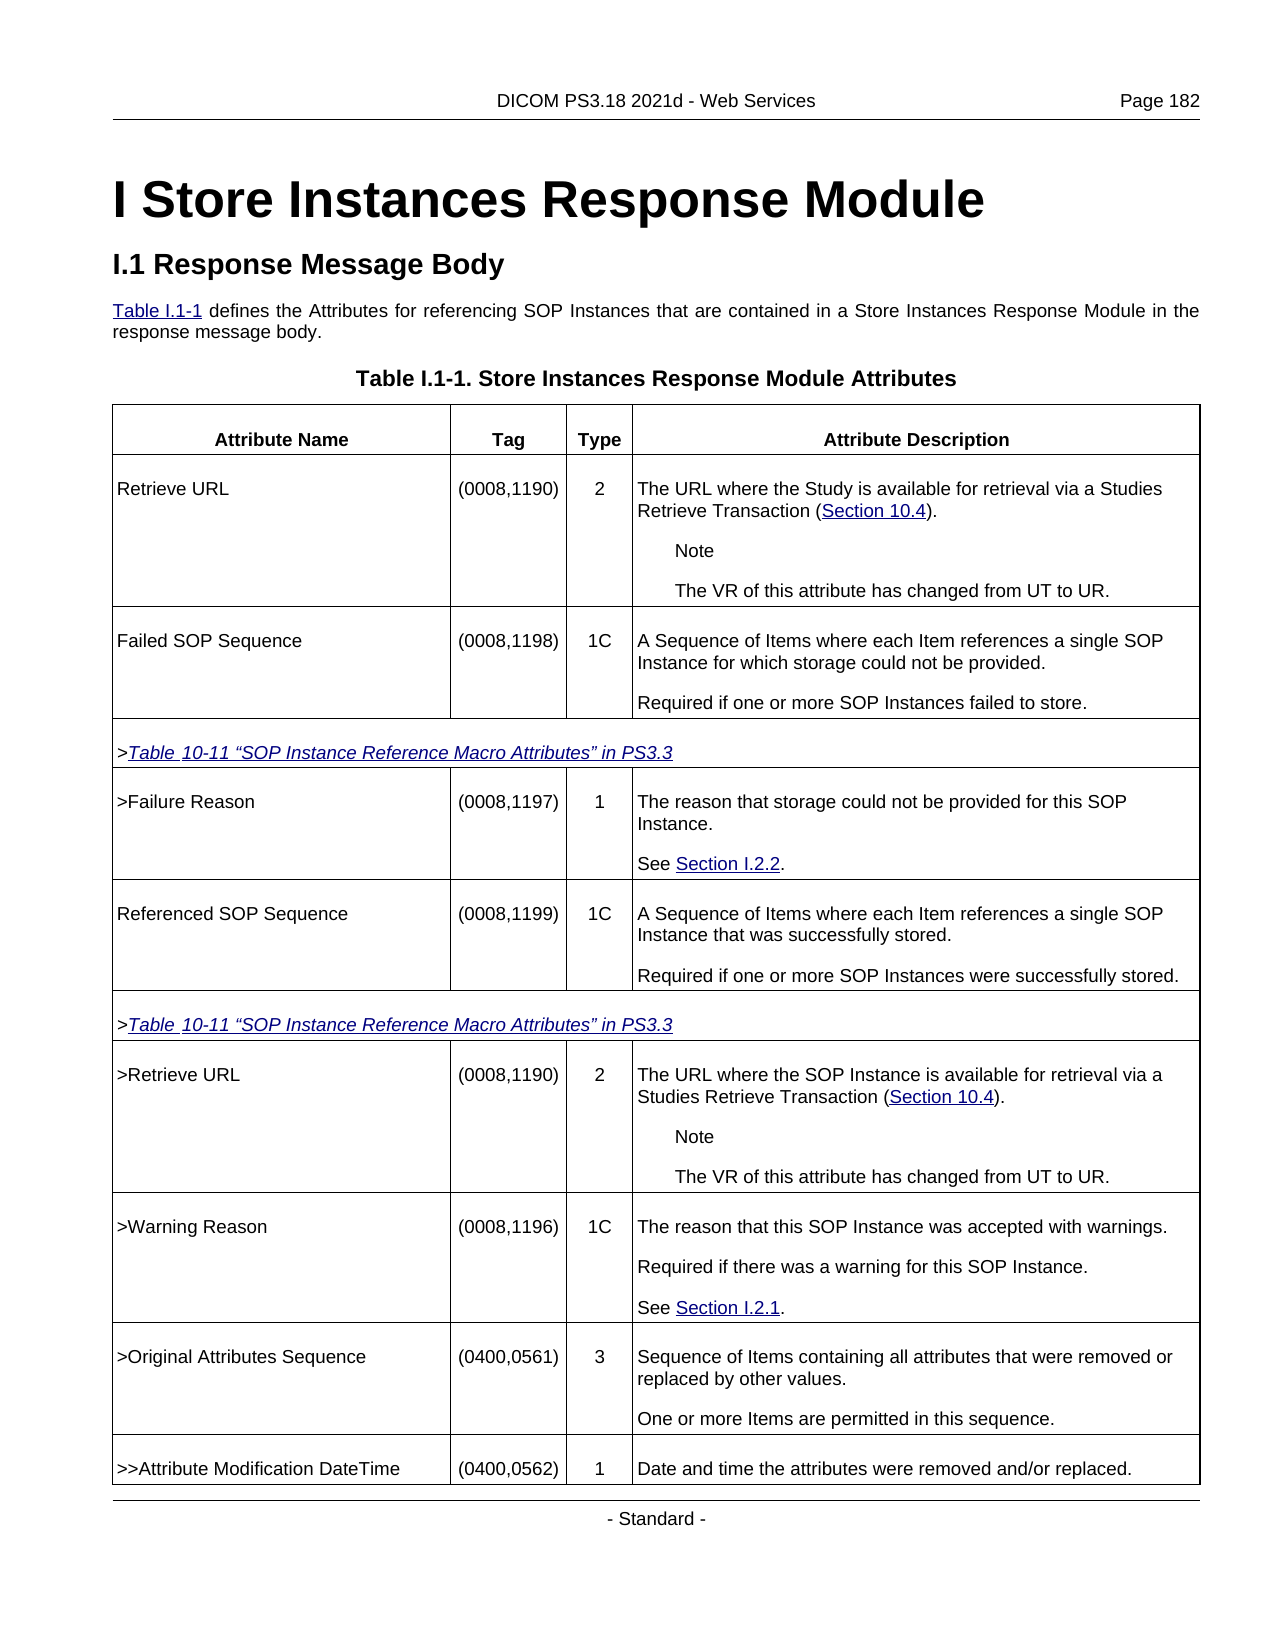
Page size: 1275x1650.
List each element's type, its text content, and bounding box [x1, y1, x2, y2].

text Table I.1-1 defines the Attributes for referencing SOP Instances that are contained in a Store Instances Response Module in the response message body. [112, 299, 1200, 342]
table_cell 2 [567, 1041, 632, 1192]
table_cell 1 [567, 1435, 632, 1483]
table_cell Date and time the attributes were removed and/or replaced. [633, 1435, 1199, 1483]
table_cell Sequence of Items containing all attributes that were removed or replaced by other values. One or more Items are permitted in this sequence. [633, 1323, 1199, 1434]
table_header Tag [451, 405, 566, 454]
table_cell (0008,1190) [451, 1041, 566, 1192]
table_cell (0400,0562) [451, 1435, 566, 1483]
table_cell The URL where the SOP Instance is available for retrieval via a Studies Retrieve Transaction (Section 10.4). Note The VR of this attribute has changed from UT to UR. [633, 1041, 1199, 1192]
table_cell The URL where the Study is available for retrieval via a Studies Retrieve Transaction (Section 10.4). Note The VR of this attribute has changed from UT to UR. [633, 455, 1199, 606]
table_cell (0400,0561) [451, 1323, 566, 1434]
table_cell 1C [567, 880, 632, 990]
table_cell A Sequence of Items where each Item references a single SOP Instance for which storage could not be provided. Required if one or more SOP Instances failed to store. [633, 607, 1199, 717]
table_header Type [567, 405, 632, 454]
table_cell (0008,1198) [451, 607, 566, 717]
table_cell >>Attribute Modification DateTime [113, 1435, 450, 1483]
table_cell (0008,1190) [451, 455, 566, 606]
table_cell 1C [567, 607, 632, 717]
table_cell >Failure Reason [113, 768, 450, 879]
text I Store Instances Response Module [112, 169, 1200, 228]
table_cell (0008,1197) [451, 768, 566, 879]
table_cell >Retrieve URL [113, 1041, 450, 1192]
table_cell >Warning Reason [113, 1193, 450, 1322]
table_cell >Table 10-11 “SOP Instance Reference Macro Attributes” in PS3.3 [113, 991, 1199, 1040]
table_cell The reason that this SOP Instance was accepted with warnings. Required if there was a warning for this SOP Instance. See Section I.2.1. [633, 1193, 1199, 1322]
table_cell (0008,1199) [451, 880, 566, 990]
table_header Attribute Description [633, 405, 1199, 454]
table_cell The reason that storage could not be provided for this SOP Instance. See Section I.2.2. [633, 768, 1199, 879]
table_cell 1 [567, 768, 632, 879]
table_cell (0008,1196) [451, 1193, 566, 1322]
table_header Attribute Name [113, 405, 450, 454]
text I.1 Response Message Body [112, 247, 1200, 281]
table_cell >Original Attributes Sequence [113, 1323, 450, 1434]
table_cell Retrieve URL [113, 455, 450, 606]
table_cell A Sequence of Items where each Item references a single SOP Instance that was successfully stored. Required if one or more SOP Instances were successfully stored. [633, 880, 1199, 990]
text Table I.1-1. Store Instances Response Module Attributes [112, 365, 1200, 391]
table_cell Referenced SOP Sequence [113, 880, 450, 990]
table_cell 3 [567, 1323, 632, 1434]
table_cell 1C [567, 1193, 632, 1322]
table_cell 2 [567, 455, 632, 606]
table_cell Failed SOP Sequence [113, 607, 450, 717]
table_cell >Table 10-11 “SOP Instance Reference Macro Attributes” in PS3.3 [113, 719, 1199, 767]
